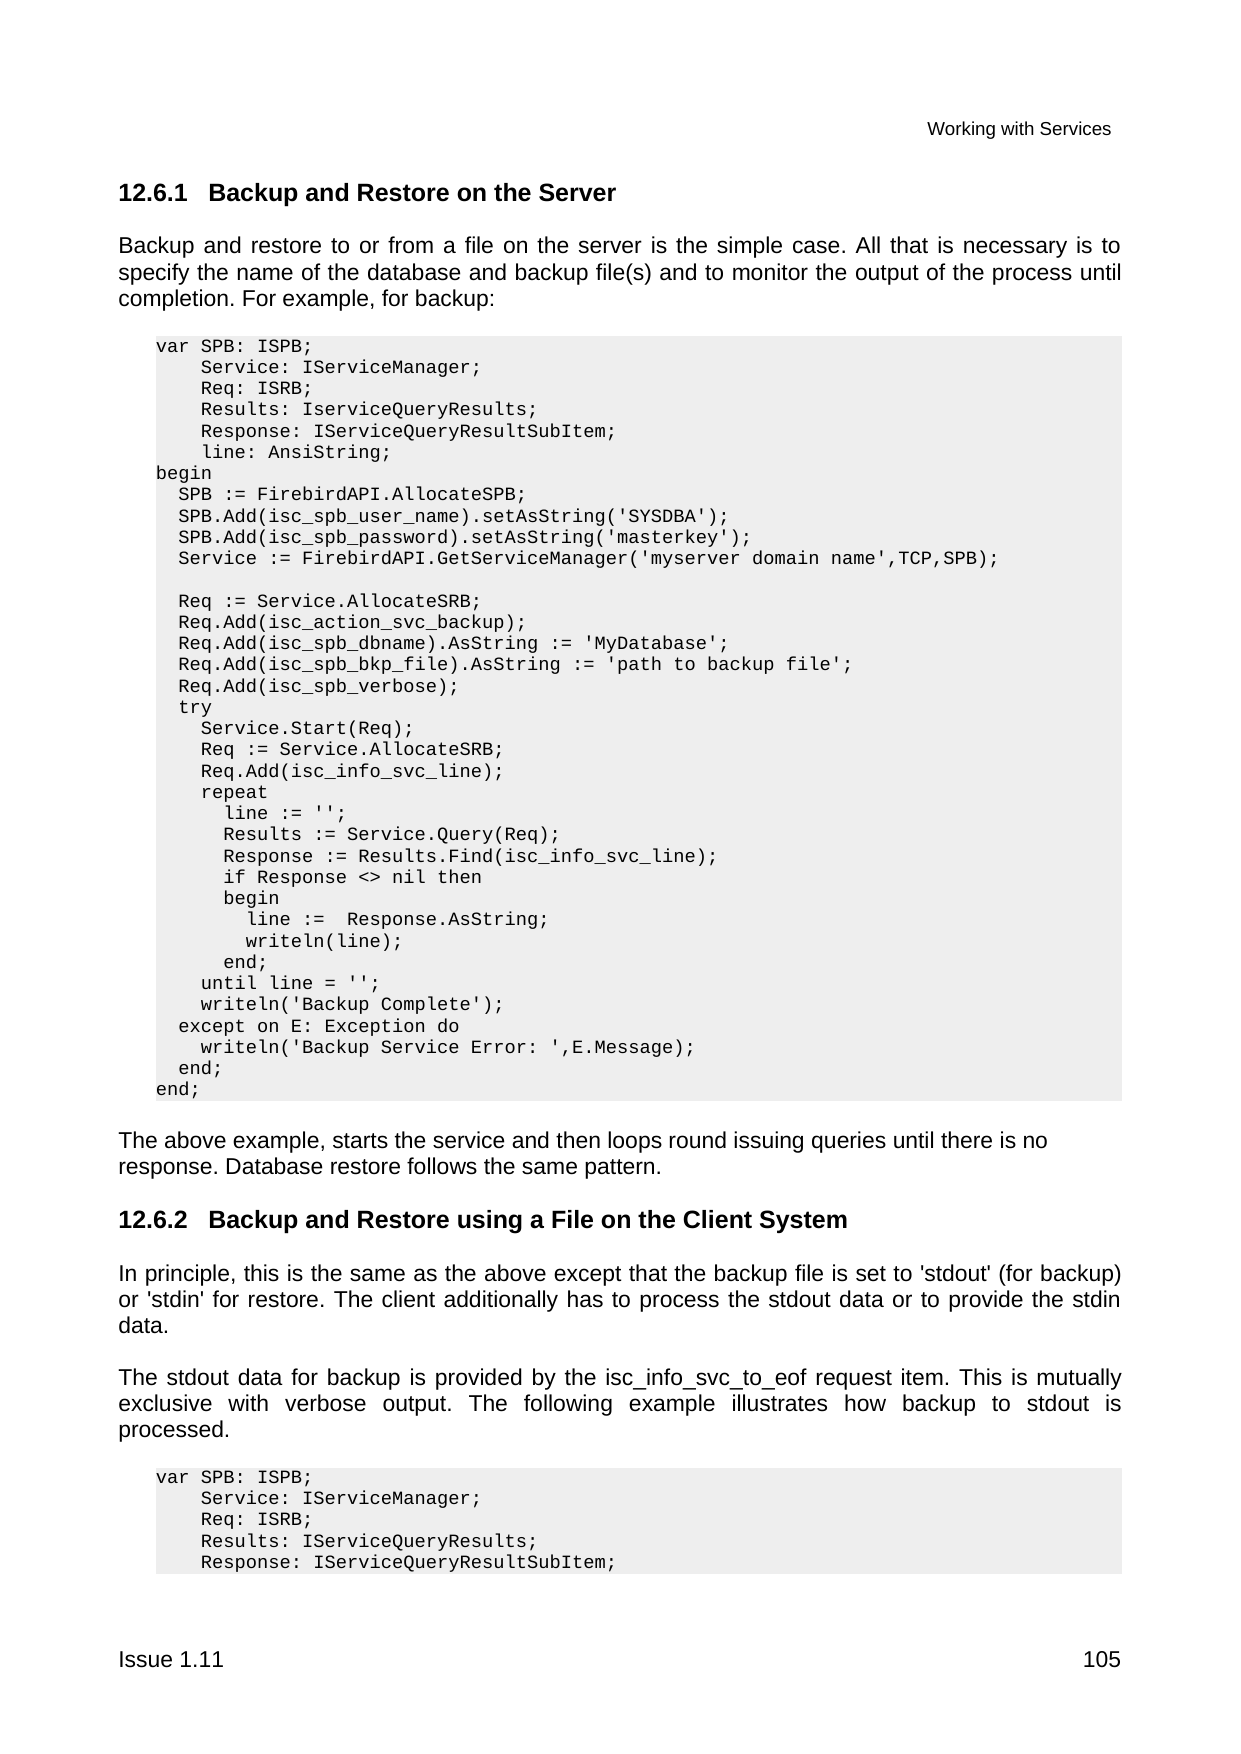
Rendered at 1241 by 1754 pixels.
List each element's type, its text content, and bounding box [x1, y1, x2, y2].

text The above example, starts the service and then loops round issuing queries until there is no response. Database restore follows the same pattern. [118, 1127, 1122, 1180]
text line := Response.AsString; [156, 910, 1122, 931]
text SPB.Add(isc_spb_password).setAsString('masterkey'); [156, 528, 1122, 549]
text Service: IServiceManager; [156, 1489, 1122, 1510]
text Req := Service.AllocateSRB; [156, 740, 1122, 761]
text Service: IServiceManager; [156, 358, 1122, 379]
text Req.Add(isc_info_svc_line); [156, 761, 1122, 783]
text Req: ISRB; [156, 379, 1122, 400]
text Results: IserviceQueryResults; [156, 400, 1122, 421]
text Req := Service.AllocateSRB; [156, 591, 1122, 613]
text line := ''; [156, 804, 1122, 825]
text until line = ''; [156, 974, 1122, 995]
text begin [156, 889, 1122, 910]
text Response := Results.Find(isc_info_svc_line); [156, 846, 1122, 868]
text SPB.Add(isc_spb_user_name).setAsString('SYSDBA'); [156, 506, 1122, 528]
text Response: IServiceQueryResultSubItem; [156, 421, 1122, 443]
text end; [156, 953, 1122, 974]
text writeln('Backup Complete'); [156, 995, 1122, 1016]
subtitle Backup and Restore on the Server [118, 178, 1122, 207]
text begin [156, 464, 1122, 485]
text Req: ISRB; [156, 1510, 1122, 1531]
text end; [156, 1059, 1122, 1080]
text writeln('Backup Service Error: ',E.Message); [156, 1038, 1122, 1059]
text line: AnsiString; [156, 443, 1122, 464]
text Results: IServiceQueryResults; [156, 1531, 1122, 1553]
text end; [156, 1080, 1122, 1101]
text var SPB: ISPB; [156, 336, 1122, 358]
text Service.Start(Req); [156, 719, 1122, 740]
text Req.Add(isc_spb_bkp_file).AsString := 'path to backup file'; [156, 655, 1122, 676]
text Req.Add(isc_action_svc_backup); [156, 613, 1122, 634]
text repeat [156, 783, 1122, 804]
text except on E: Exception do [156, 1016, 1122, 1038]
text Req.Add(isc_spb_dbname).AsString := 'MyDatabase'; [156, 634, 1122, 655]
text var SPB: ISPB; [156, 1468, 1122, 1489]
text Response: IServiceQueryResultSubItem; [156, 1553, 1122, 1574]
text SPB := FirebirdAPI.AllocateSPB; [156, 485, 1122, 506]
subtitle Backup and Restore using a File on the Client System [118, 1205, 1122, 1234]
text writeln(line); [156, 931, 1122, 953]
text The stdout data for backup is provided by the isc_info_svc_to_eof request item. This is mutually exclusive with verbose output. The following example illustrates how backup to stdout is processed. [118, 1363, 1122, 1443]
text Req.Add(isc_spb_verbose); [156, 676, 1122, 698]
text if Response <> nil then [156, 868, 1122, 889]
text try [156, 698, 1122, 719]
text Backup and restore to or from a file on the server is the simple case. All that is necessary is to specify the name of the database and backup file(s) and to monitor the output of the process until completion. For example, for backup: [118, 232, 1122, 311]
text Results := Service.Query(Req); [156, 825, 1122, 846]
text Service := FirebirdAPI.GetServiceManager('myserver domain name',TCP,SPB); [156, 549, 1122, 570]
text In principle, this is the same as the above except that the backup file is set to 'stdout' (for backup) or 'stdin' for restore. The client additionally has to process the stdout data or to provide the stdin data. [118, 1259, 1122, 1338]
